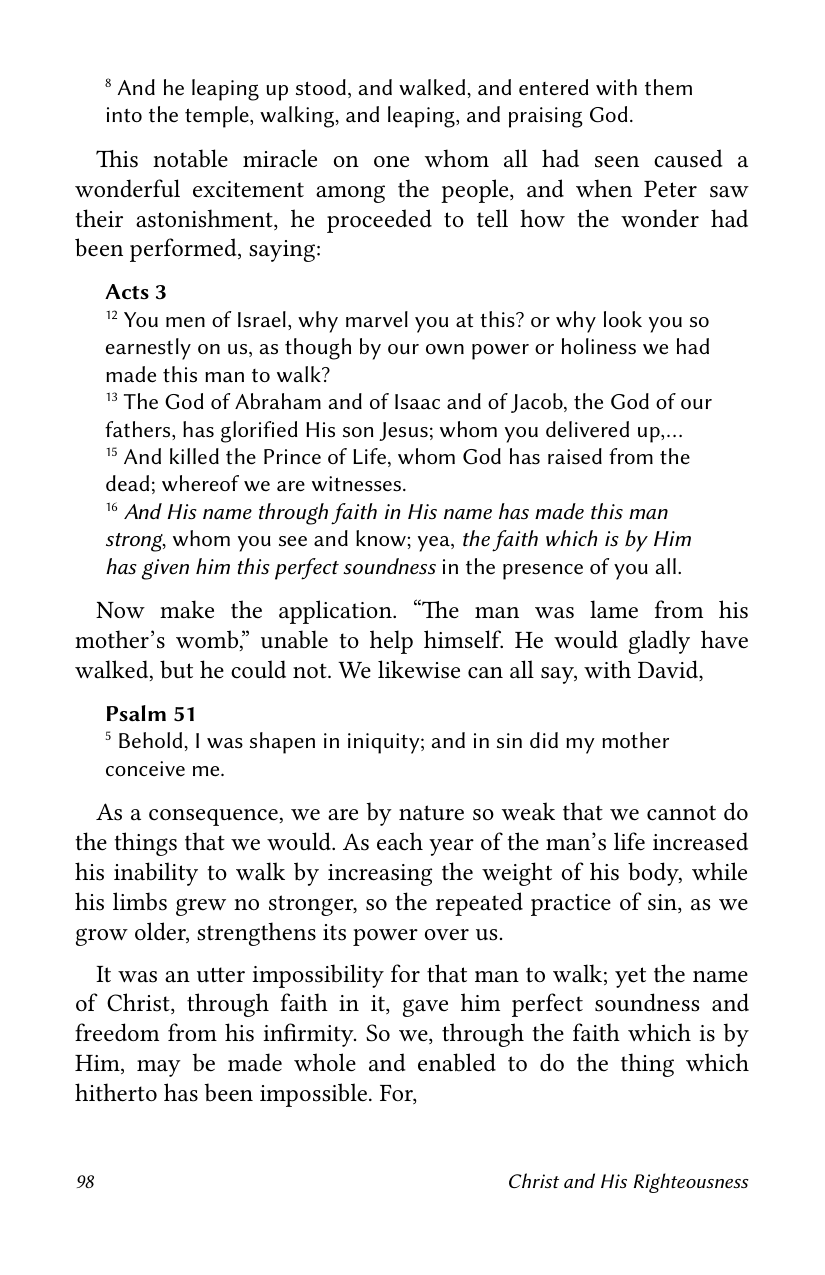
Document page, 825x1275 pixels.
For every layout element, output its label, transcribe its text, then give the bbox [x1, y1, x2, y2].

text 13 The God of Abraham and of Isaac and of Jacob, the God of our fathers, has glorified His son Jesus; whom you delivered up,… [105, 389, 720, 443]
text Acts 3 [105, 279, 750, 306]
text 12 You men of Israel, why marvel you at this? or why look you so earnestly on us, as though by our own power or holiness we had made this man to walk? [105, 307, 720, 388]
text 16 And His name through faith in His name has made this man strong, whom you see and know; yea, the faith which is by Him has given him this perfect soundness in the presence of you all. [105, 499, 720, 580]
text This notable miracle on one whom all had seen caused a wonderful excitement among the people, and when Peter saw their astonishment, he proceeded to tell how the wonder had been performed, saying: [75, 145, 750, 263]
text 8 And he leaping up stood, and walked, and entered with them into the temple, walking, and leaping, and praising God. [105, 75, 720, 128]
text Psalm 51 [105, 701, 750, 727]
text As a consequence, we are by nature so weak that we cannot do the things that we would. As each year of the man’s life increased his inability to walk by increasing the weight of his body, while his limbs grew no stronger, so the repeated practice of sin, as we grow older, strengthens its power over us. [75, 798, 750, 946]
text 15 And killed the Prince of Life, whom God has raised from the dead; whereof we are witnesses. [105, 444, 720, 497]
text 5 Behold, I was shapen in iniquity; and in sin did my mother conceive me. [105, 728, 720, 782]
text Now make the application. “The man was lame from his mother’s womb,” unable to help himself. He would gladly have walked, but he could not. We likewise can all say, with David, [75, 596, 750, 684]
text It was an utter impossibility for that man to walk; yet the name of Christ, through faith in it, gave him perfect soundness and freedom from his infirmity. So we, through the faith which is by Him, may be made whole and enabled to do the thing which hitherto has been impossible. For, [75, 959, 750, 1108]
